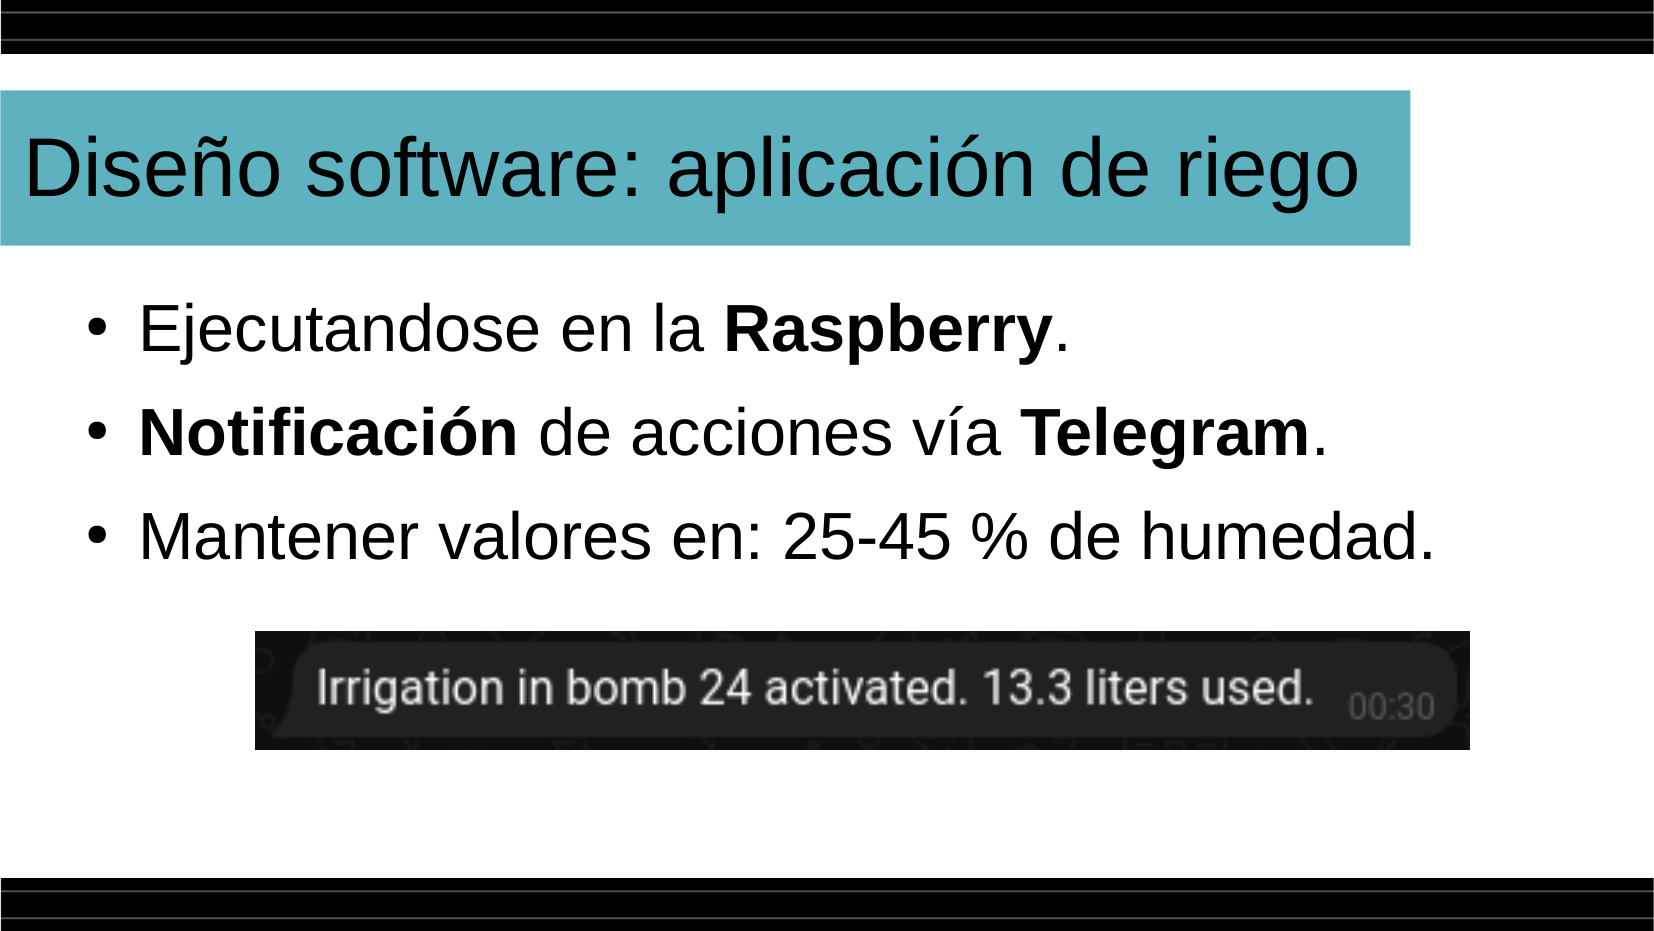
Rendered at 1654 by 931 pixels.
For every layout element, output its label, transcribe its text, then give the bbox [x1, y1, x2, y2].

picture [0, 878, 1654, 931]
picture [255, 631, 1470, 751]
picture [0, 0, 1654, 54]
list Ejecutandose en la Raspberry. Notificación de acciones vía Telegram. Mantener valores en: 25-45 % de humedad. [67, 189, 1441, 676]
title Diseño software: aplicación de riego [0, 90, 1411, 246]
